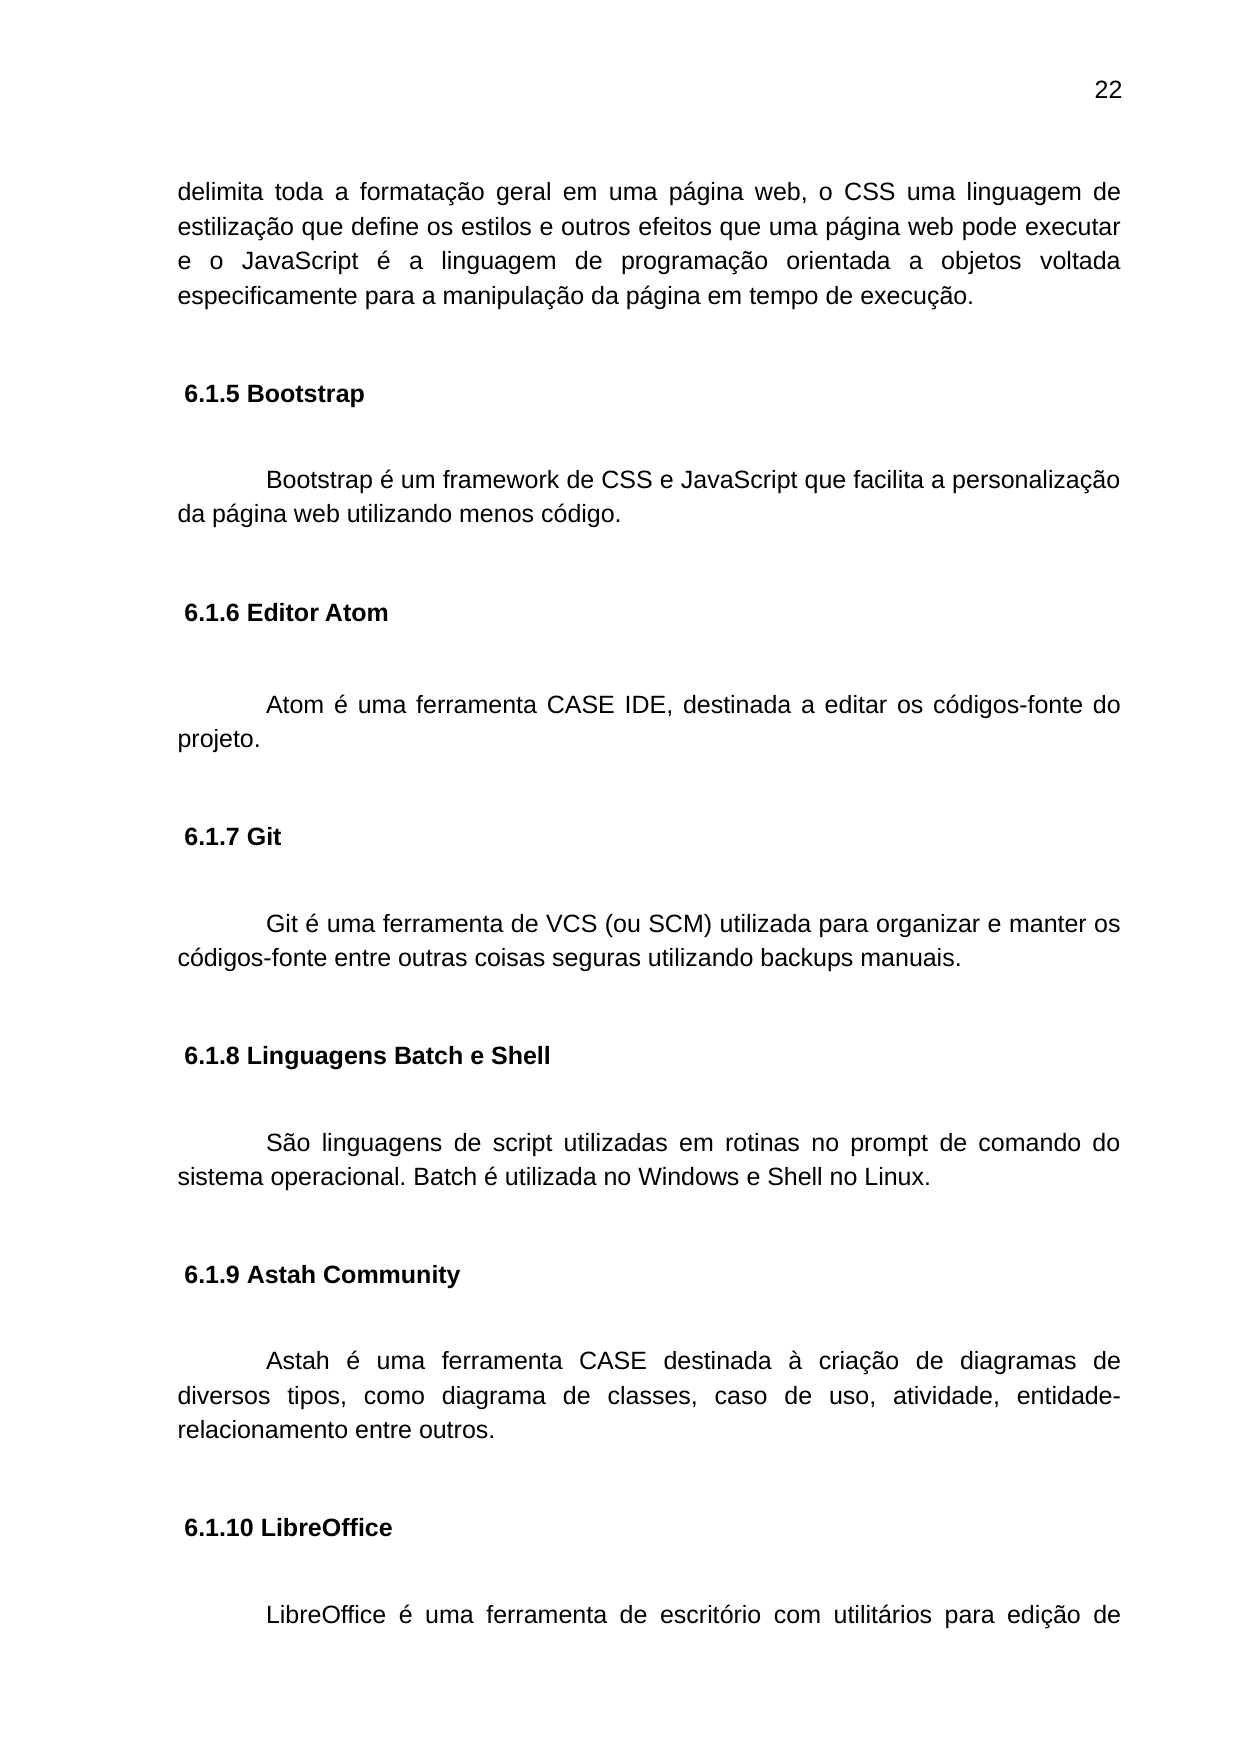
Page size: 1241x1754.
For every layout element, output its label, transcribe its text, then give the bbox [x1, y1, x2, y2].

subtitle Editor Atom [177, 598, 1122, 626]
subtitle Git [177, 822, 1122, 851]
text Bootstrap é um framework de CSS e JavaScript que facilita a personalização da página web utilizando menos código. [177, 465, 1122, 528]
subtitle Linguagens Batch e Shell [177, 1041, 1122, 1070]
subtitle LibreOffice [177, 1513, 1122, 1542]
text delimita toda a formatação geral em uma página web, o CSS uma linguagem de estilização que define os estilos e outros efeitos que uma página web pode executar e o JavaScript é a linguagem de programação orientada a objetos voltada especificamente para a manipulação da página em tempo de execução. [177, 177, 1122, 309]
text Git é uma ferramenta de VCS (ou SCM) utilizada para organizar e manter os códigos-fonte entre outras coisas seguras utilizando backups manuais. [177, 909, 1122, 972]
text Atom é uma ferramenta CASE IDE, destinada a editar os códigos-fonte do projeto. [177, 690, 1122, 753]
text Astah é uma ferramenta CASE destinada à criação de diagramas de diversos tipos, como diagrama de classes, caso de uso, atividade, entidade-relacionamento entre outros. [177, 1346, 1122, 1444]
subtitle Bootstrap [177, 379, 1122, 407]
subtitle Astah Community [177, 1260, 1122, 1289]
text LibreOffice é uma ferramenta de escritório com utilitários para edição de [177, 1600, 1122, 1628]
text São linguagens de script utilizadas em rotinas no prompt de comando do sistema operacional. Batch é utilizada no Windows e Shell no Linux. [177, 1127, 1122, 1191]
